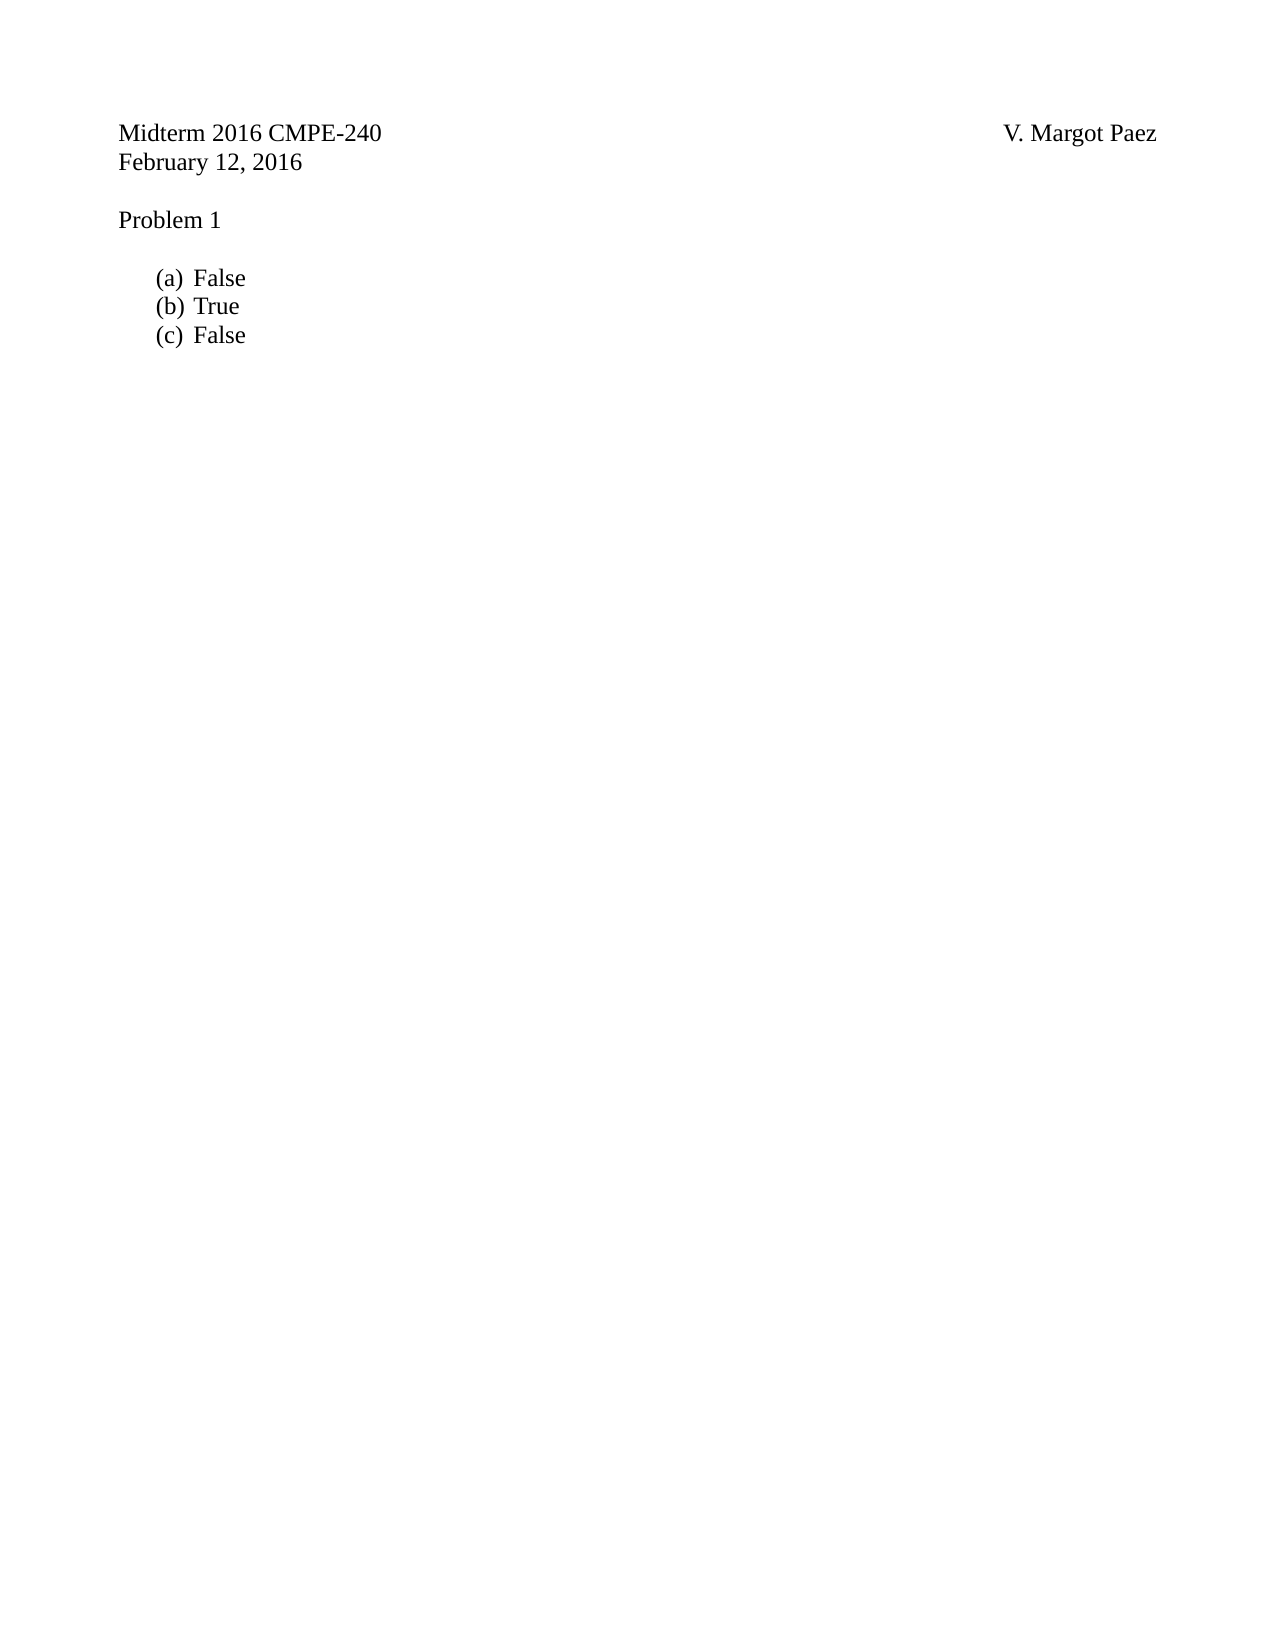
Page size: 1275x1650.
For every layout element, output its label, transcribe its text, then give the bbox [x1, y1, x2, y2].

text Problem 1 [118, 205, 1157, 234]
list False [156, 320, 1157, 349]
list True [156, 291, 1157, 320]
list False [156, 263, 1157, 291]
